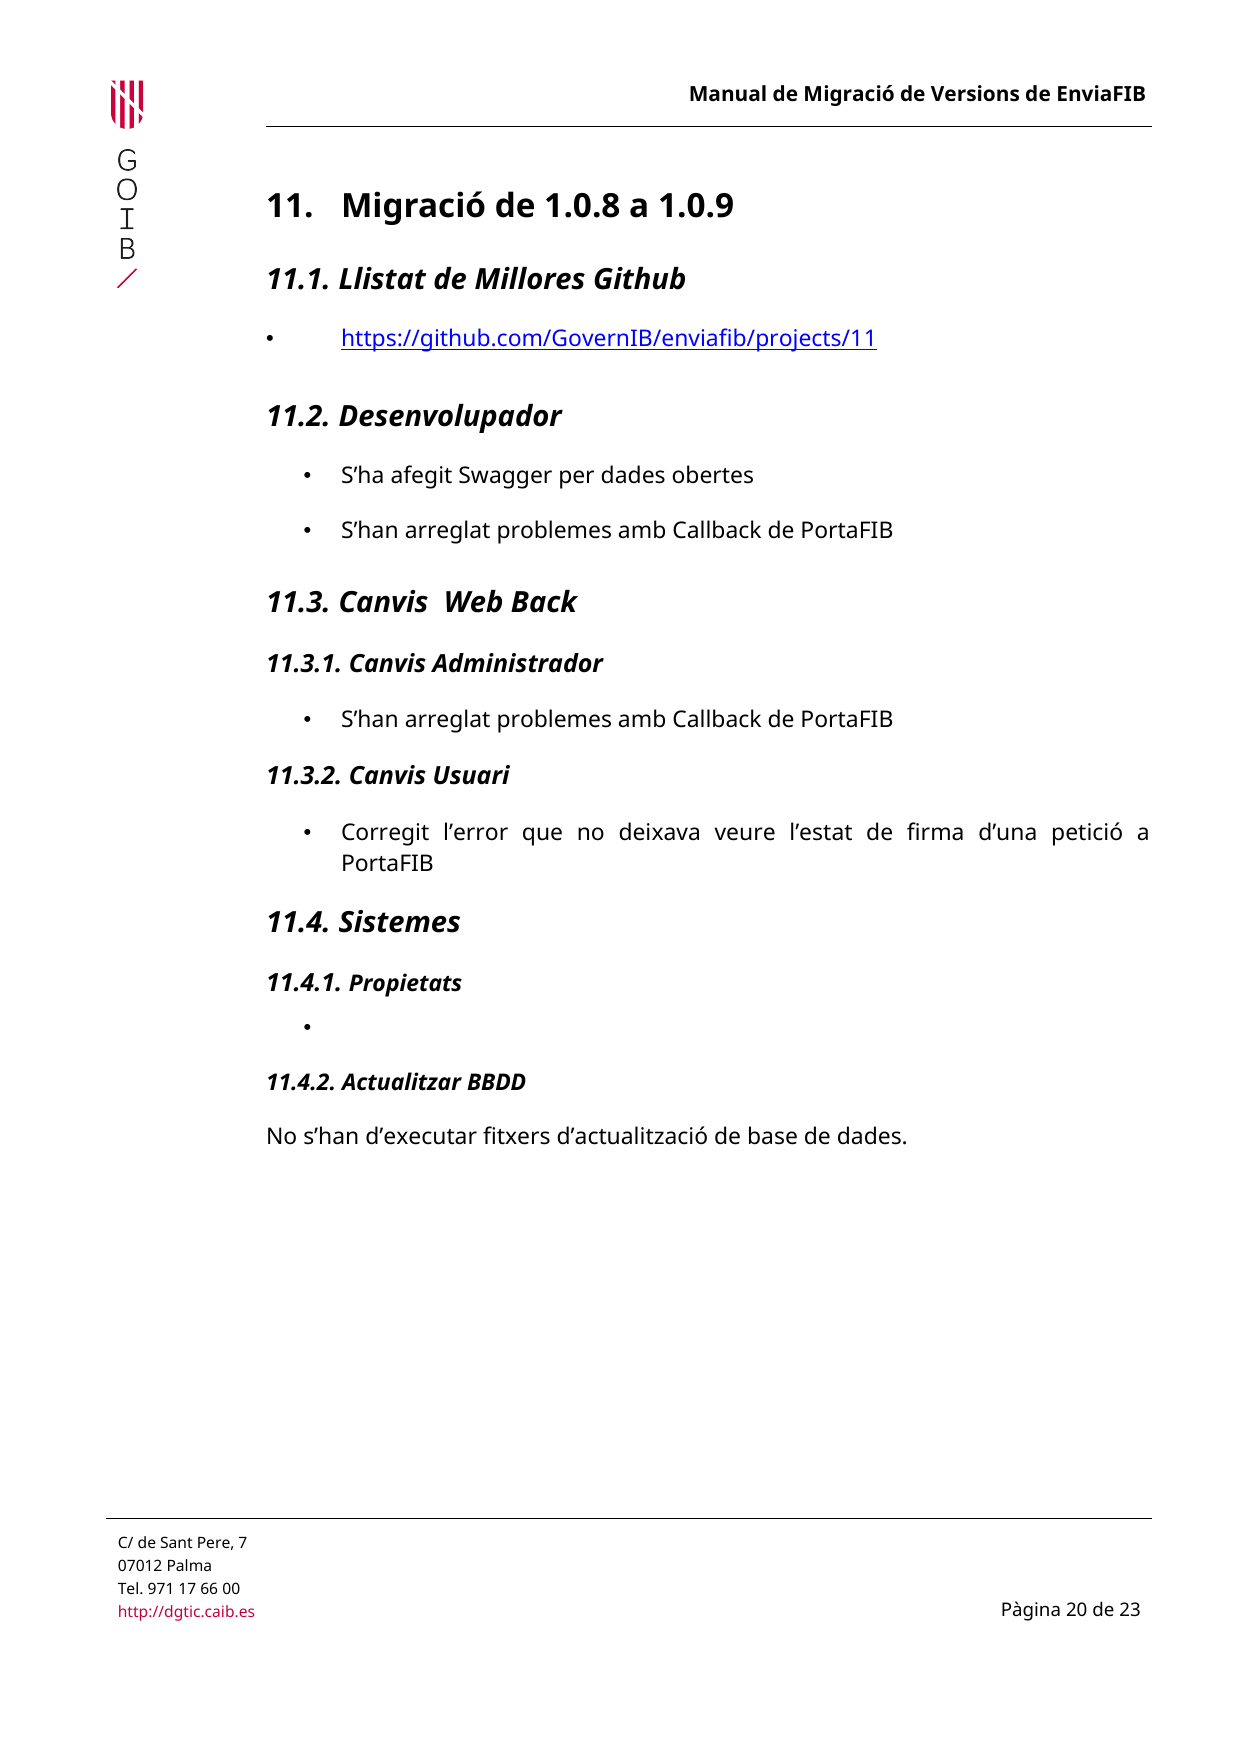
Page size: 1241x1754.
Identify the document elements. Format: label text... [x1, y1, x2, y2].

subtitle Sistemes [266, 902, 1152, 941]
text No s’han d’executar fitxers d’actualització de base de dades. [266, 1120, 1152, 1151]
subtitle Llistat de Millores Github [266, 258, 1152, 298]
picture [82, 57, 172, 319]
subtitle Propietats [266, 965, 1152, 999]
list https://github.com/GovernIB/enviafib/projects/11 [266, 322, 1152, 353]
list S’han arreglat problemes amb Callback de PortaFIB [303, 513, 1152, 545]
subtitle Canvis Administrador [266, 646, 1152, 679]
subtitle Desenvolupador [266, 395, 1152, 434]
subtitle Canvis Usuari [266, 758, 1152, 792]
subtitle Migració de 1.0.8 a 1.0.9 [266, 181, 1152, 227]
list S’ha afegit Swagger per dades obertes [303, 459, 1152, 490]
subtitle Canvis Web Back [266, 582, 1152, 621]
subtitle Actualitzar BBDD [266, 1065, 1152, 1097]
list S’han arreglat problemes amb Callback de PortaFIB [303, 703, 1152, 734]
list Corregit l’error que no deixava veure l’estat de firma d’una petició a PortaFIB [303, 816, 1152, 878]
